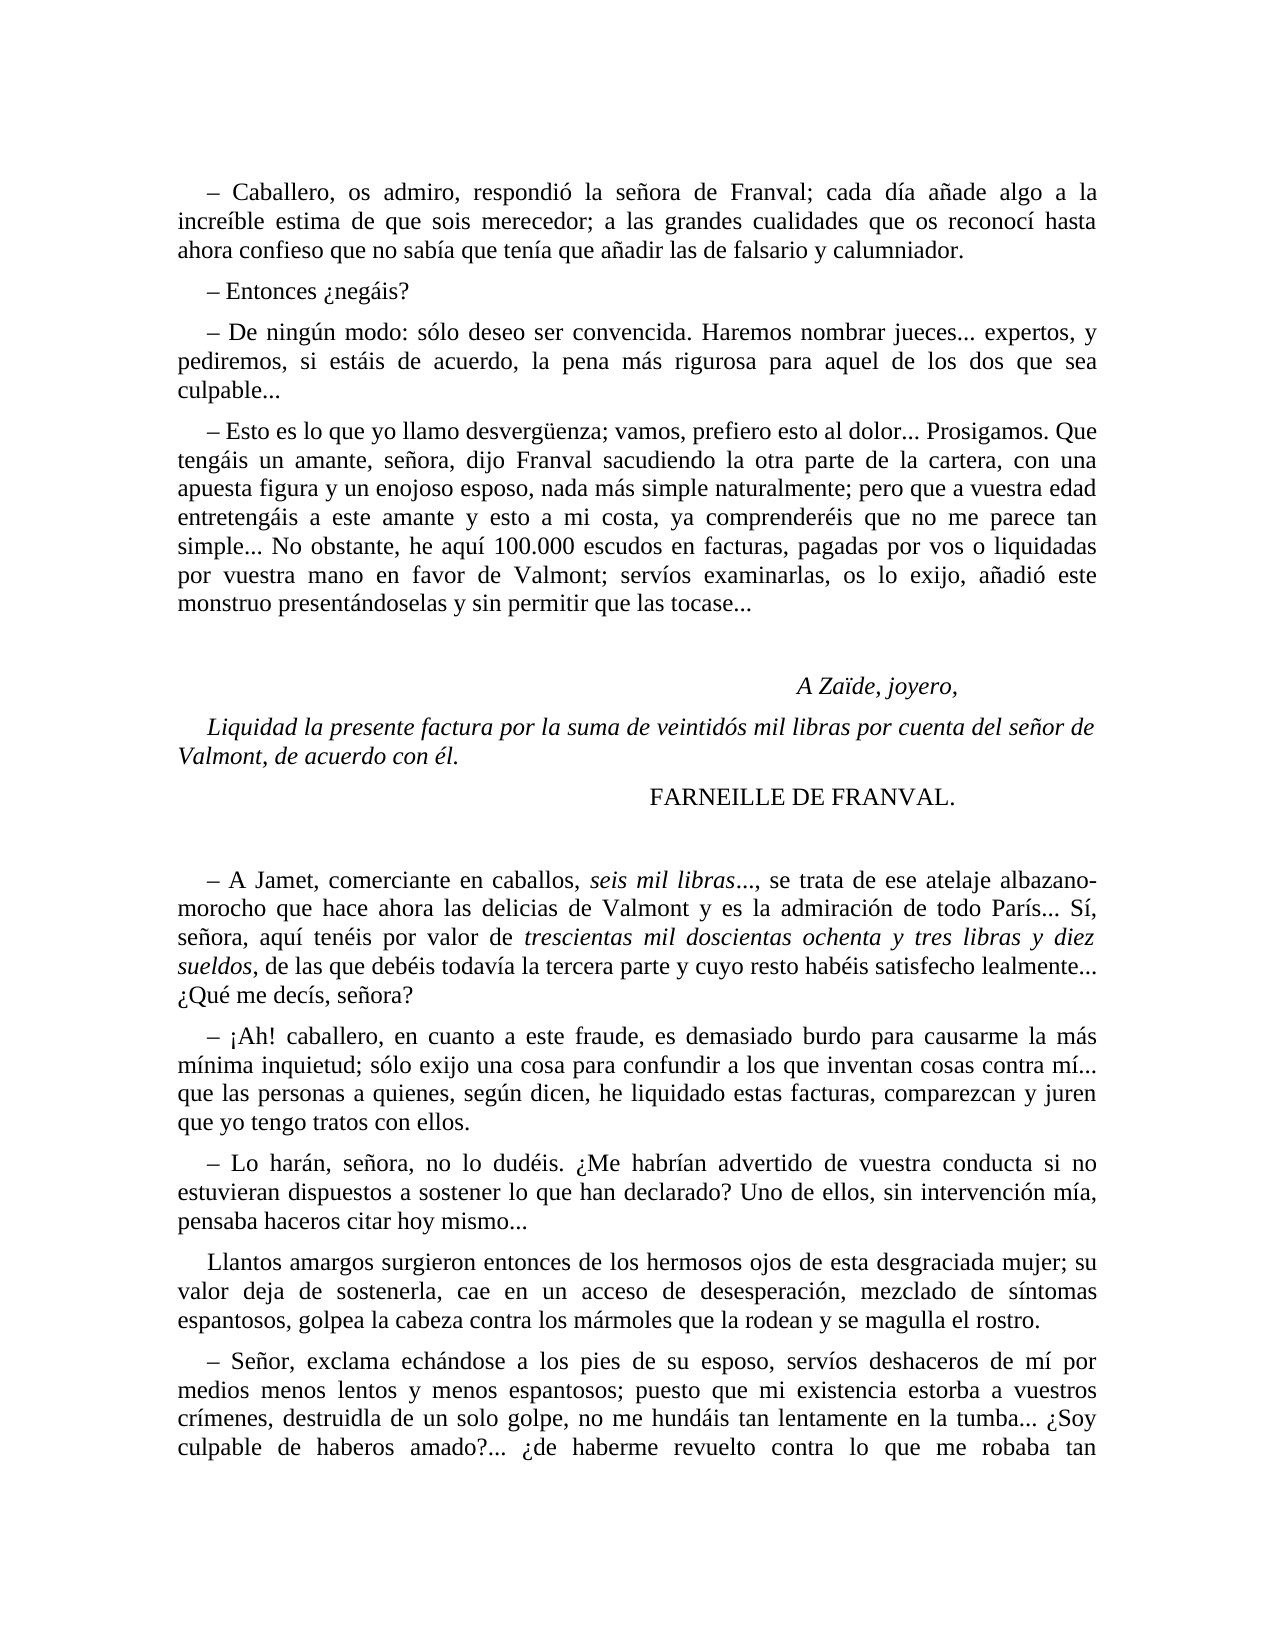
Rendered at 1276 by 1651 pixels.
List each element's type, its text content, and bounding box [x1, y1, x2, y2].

text A Zaïde, joyero, [767, 671, 1098, 700]
text Llantos amargos surgieron entonces de los hermosos ojos de esta desgraciada mujer; su valor deja de sostenerla, cae en un acceso de desesperación, mezclado de síntomas espantosos, golpea la cabeza contra los mármoles que la rodean y se magulla el rostro. [177, 1247, 1098, 1333]
text – Señor, exclama echándose a los pies de su esposo, servíos deshaceros de mí por medios menos lentos y menos espantosos; puesto que mi existencia estorba a vuestros crímenes, destruidla de un solo golpe, no me hundáis tan lentamente en la tumba... ¿Soy culpable de haberos amado?... ¿de haberme revuelto contra lo que me robaba tan [177, 1346, 1098, 1461]
text FARNEILLE DE FRANVAL. [620, 782, 1098, 811]
text – A Jamet, comerciante en caballos, seis mil libras..., se trata de ese atelaje albazano-morocho que hace ahora las delicias de Valmont y es la admiración de todo París... Sí, señora, aquí tenéis por valor de trescientas mil doscientas ochenta y tres libras y diez sueldos, de las que debéis todavía la tercera parte y cuyo resto habéis satisfecho lealmente... ¿Qué me decís, señora? [177, 865, 1098, 1008]
text – Caballero, os admiro, respondió la señora de Franval; cada día añade algo a la increíble estima de que sois merecedor; a las grandes cualidades que os reconocí hasta ahora confieso que no sabía que tenía que añadir las de falsario y calumniador. [177, 177, 1098, 263]
text – De ningún modo: sólo deseo ser convencida. Haremos nombrar jueces... expertos, y pediremos, si estáis de acuerdo, la pena más rigurosa para aquel de los dos que sea culpable... [177, 317, 1098, 403]
text – Entonces ¿negáis? [177, 276, 1098, 305]
text Liquidad la presente factura por la suma de veintidós mil libras por cuenta del señor de Valmont, de acuerdo con él. [177, 712, 1098, 770]
text – Lo harán, señora, no lo dudéis. ¿Me habrían advertido de vuestra conducta si no estuvieran dispuestos a sostener lo que han declarado? Uno de ellos, sin intervención mía, pensaba haceros citar hoy mismo... [177, 1148, 1098, 1235]
text – Esto es lo que yo llamo desvergüenza; vamos, prefiero esto al dolor... Prosigamos. Que tengáis un amante, señora, dijo Franval sacudiendo la otra parte de la cartera, con una apuesta figura y un enojoso esposo, nada más simple naturalmente; pero que a vuestra edad entretengáis a este amante y esto a mi costa, ya comprenderéis que no me parece tan simple... No obstante, he aquí 100.000 escudos en facturas, pagadas por vos o liquidadas por vuestra mano en favor de Valmont; servíos examinarlas, os lo exijo, añadió este monstruo presentándoselas y sin permitir que las tocase... [177, 416, 1098, 617]
text – ¡Ah! caballero, en cuanto a este fraude, es demasiado burdo para causarme la más mínima inquietud; sólo exijo una cosa para confundir a los que inventan cosas contra mí... que las personas a quienes, según dicen, he liquidado estas facturas, comparezcan y juren que yo tengo tratos con ellos. [177, 1021, 1098, 1136]
